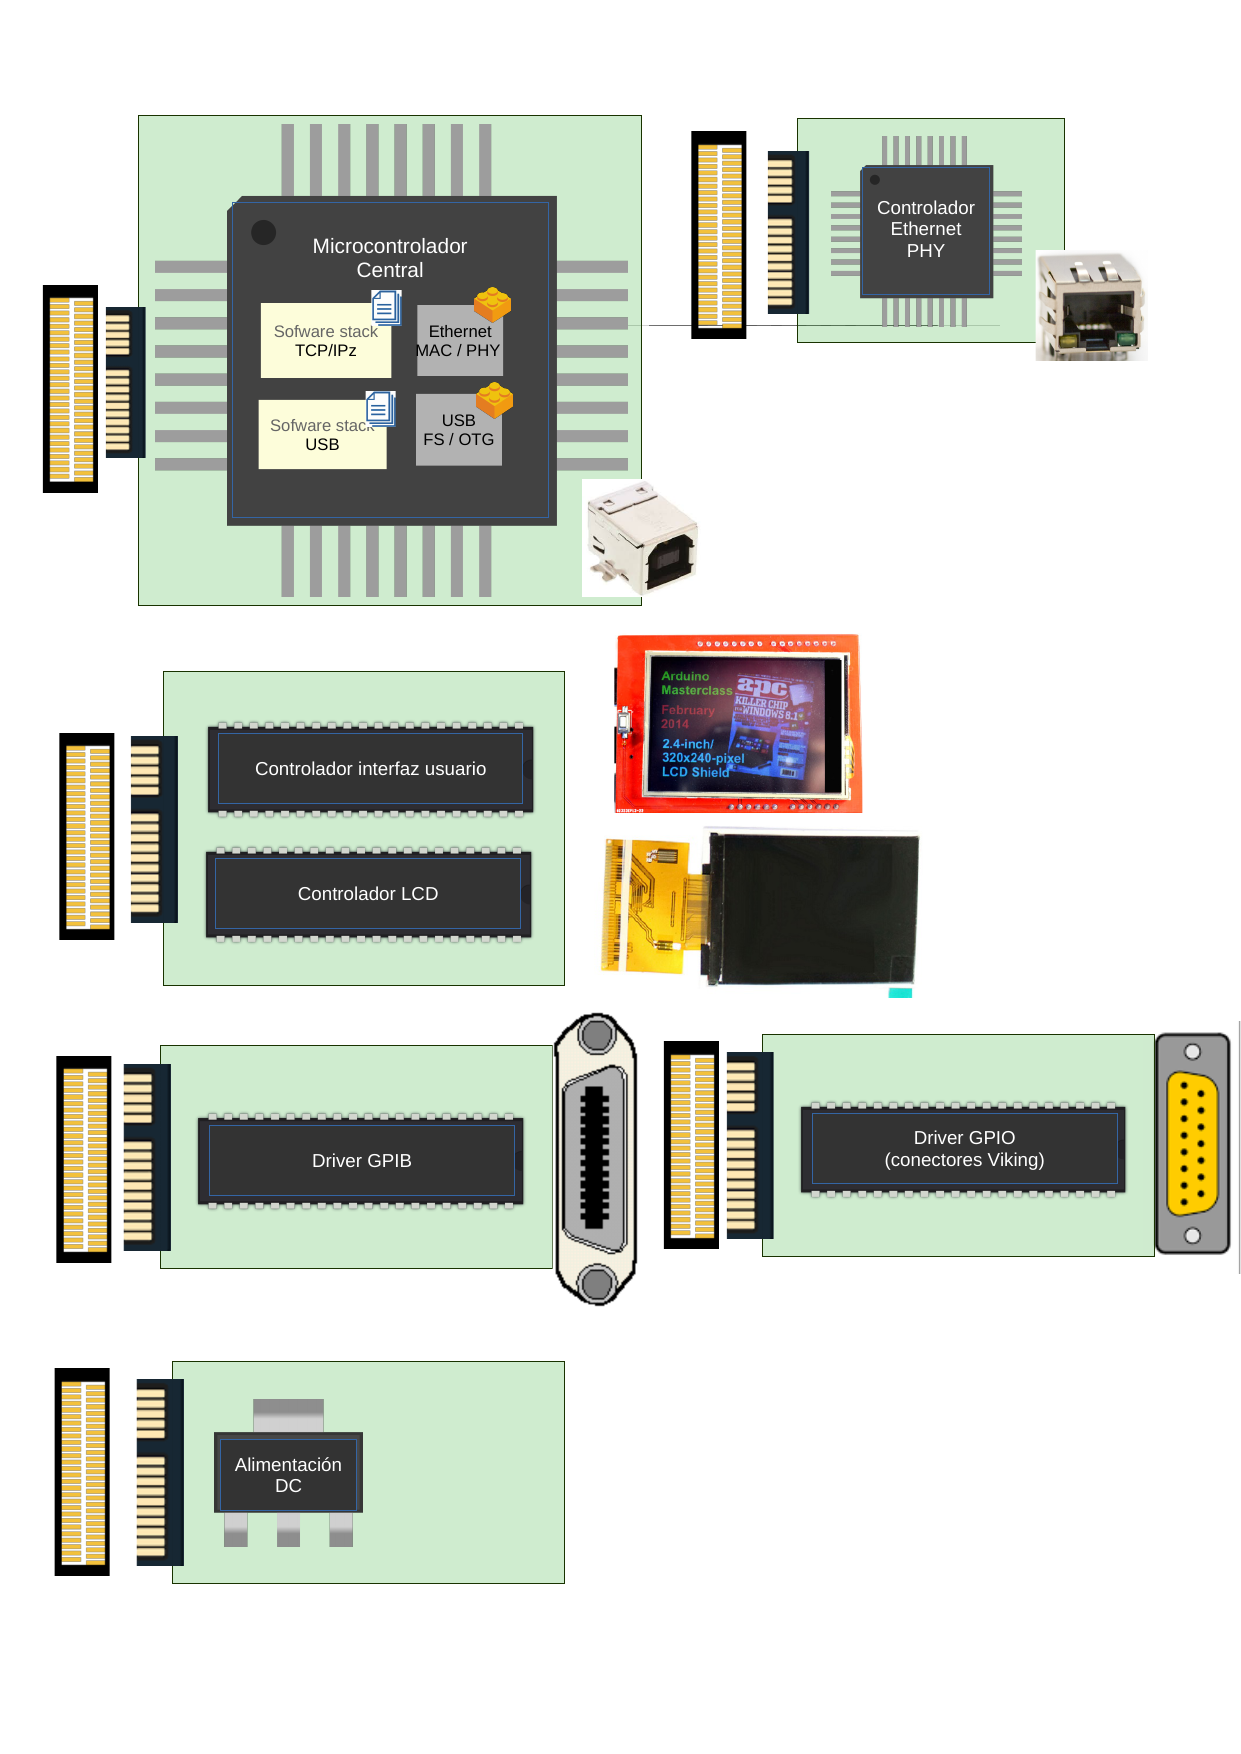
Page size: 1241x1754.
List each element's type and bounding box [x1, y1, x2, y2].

picture [59, 733, 115, 940]
picture [552, 1007, 645, 1309]
picture [663, 1041, 719, 1249]
picture [56, 1056, 112, 1263]
picture [183, 1102, 538, 1221]
picture [42, 285, 98, 493]
picture [106, 307, 146, 458]
picture [214, 1399, 363, 1547]
picture [768, 151, 810, 314]
picture [193, 711, 548, 829]
picture [137, 1379, 184, 1566]
picture [727, 1052, 774, 1239]
picture [831, 136, 1022, 327]
picture [642, 131, 797, 339]
picture [54, 1368, 110, 1576]
picture [155, 124, 701, 597]
picture [131, 736, 178, 923]
picture [614, 633, 863, 813]
picture [124, 1064, 171, 1251]
picture [191, 836, 546, 954]
picture [1035, 250, 1148, 361]
picture [591, 852, 923, 998]
picture [1142, 1021, 1241, 1274]
picture [786, 1091, 1141, 1209]
